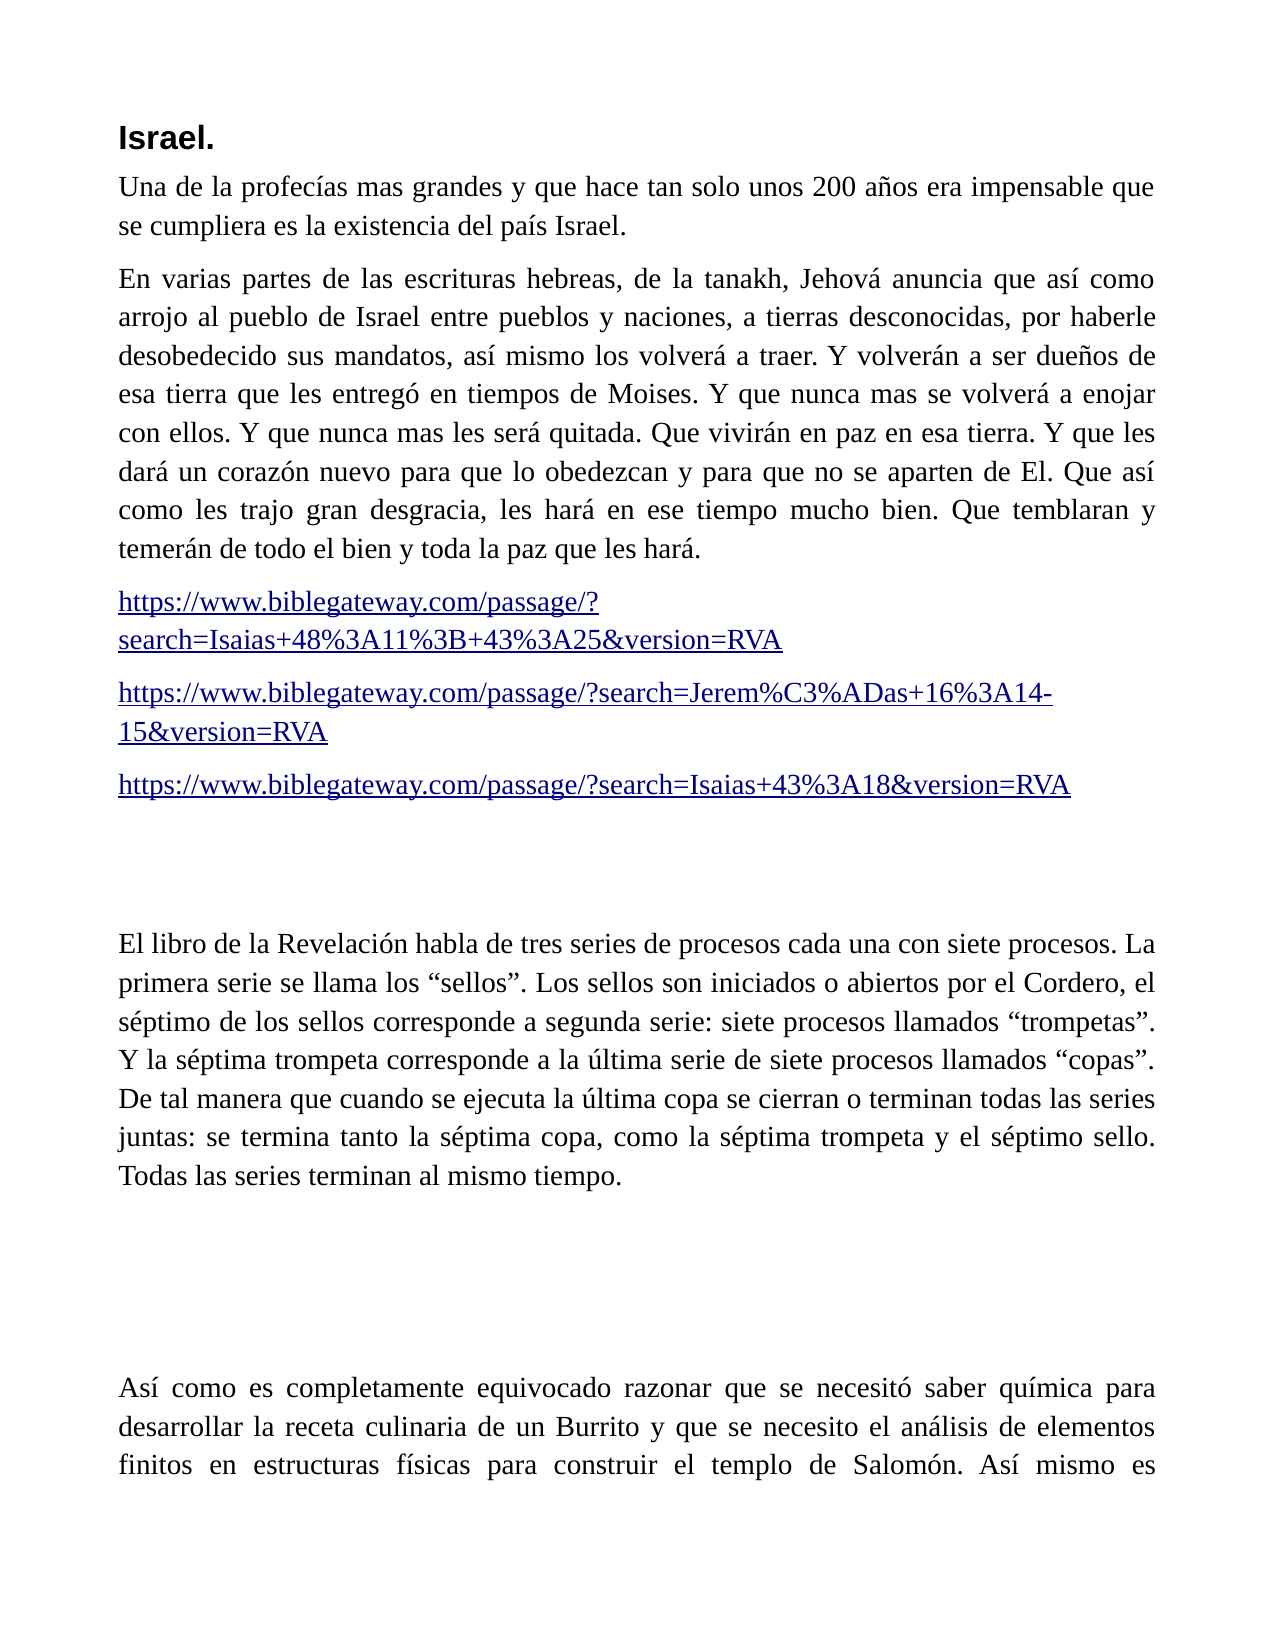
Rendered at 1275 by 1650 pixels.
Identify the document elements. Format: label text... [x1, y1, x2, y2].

text En varias partes de las escrituras hebreas, de la tanakh, Jehová anuncia que así como arrojo al pueblo de Israel entre pueblos y naciones, a tierras desconocidas, por haberle desobedecido sus mandatos, así mismo los volverá a traer. Y volverán a ser dueños de esa tierra que les entregó en tiempos de Moises. Y que nunca mas se volverá a enojar con ellos. Y que nunca mas les será quitada. Que vivirán en paz en esa tierra. Y que les dará un corazón nuevo para que lo obedezcan y para que no se aparten de El. Que así como les trajo gran desgracia, les hará en ese tiempo mucho bien. Que temblaran y temerán de todo el bien y toda la paz que les hará. [118, 261, 1157, 564]
text El libro de la Revelación habla de tres series de procesos cada una con siete procesos. La primera serie se llama los “sellos”. Los sellos son iniciados o abiertos por el Cordero, el séptimo de los sellos corresponde a segunda serie: siete procesos llamados “trompetas”. Y la séptima trompeta corresponde a la última serie de siete procesos llamados “copas”. De tal manera que cuando se ejecuta la última copa se cierran o terminan todas las series juntas: se termina tanto la séptima copa, como la séptima trompeta y el séptimo sello. Todas las series terminan al mismo tiempo. [118, 927, 1157, 1191]
text Así como es completamente equivocado razonar que se necesitó saber química para desarrollar la receta culinaria de un Burrito y que se necesito el análisis de elementos finitos en estructuras físicas para construir el templo de Salomón. Así mismo es [118, 1370, 1157, 1481]
text https://www.biblegateway.com/passage/?search=Isaias+48%3A11%3B+43%3A25&version=RVA [118, 584, 1157, 656]
subtitle Israel. [118, 118, 1157, 157]
text Una de la profecías mas grandes y que hace tan solo unos 200 años era impensable que se cumpliera es la existencia del país Israel. [118, 169, 1157, 241]
text https://www.biblegateway.com/passage/?search=Jerem%C3%ADas+16%3A14-15&version=RVA [118, 676, 1157, 748]
text https://www.biblegateway.com/passage/?search=Isaias+43%3A18&version=RVA [118, 767, 1157, 801]
